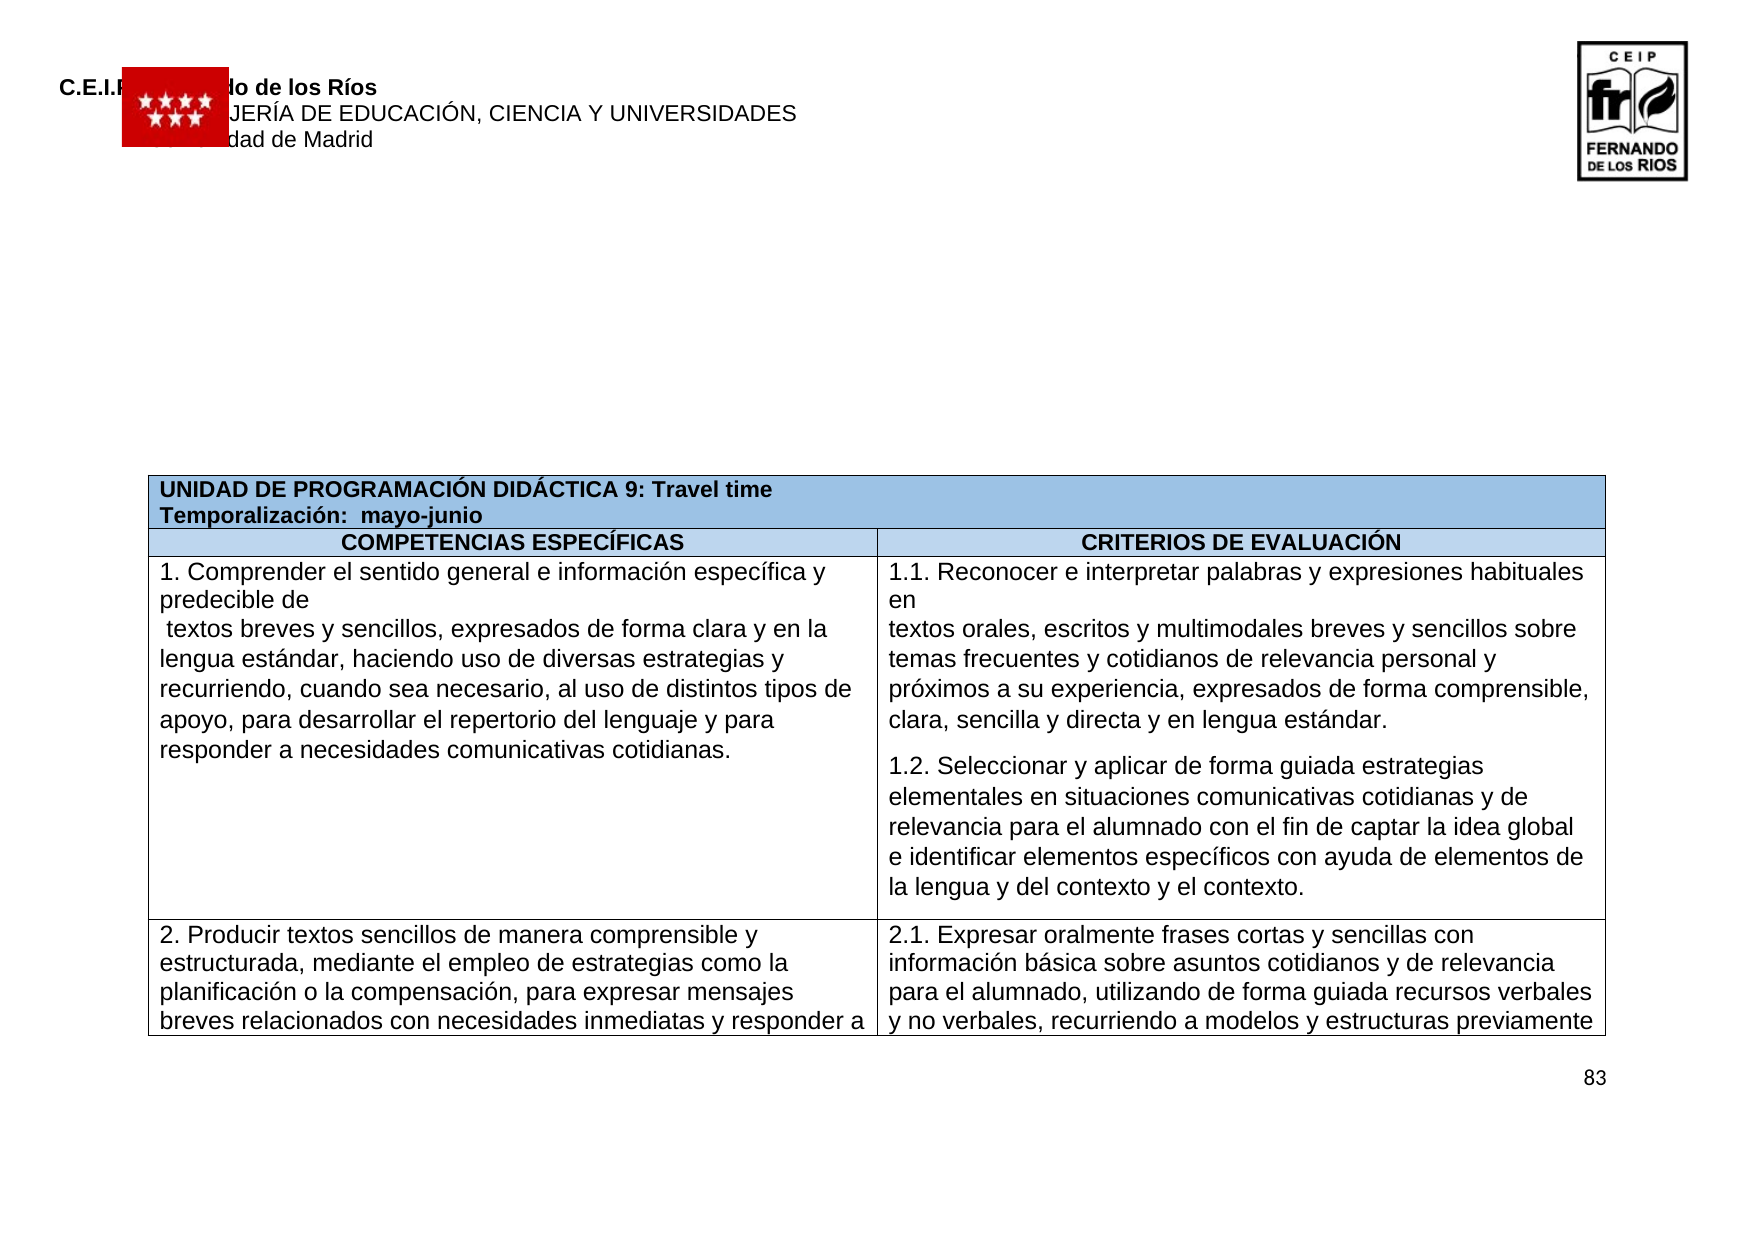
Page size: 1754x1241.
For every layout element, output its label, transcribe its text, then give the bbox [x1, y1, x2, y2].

table_cell 1. Comprender el sentido general e información específica y predecible de textos breves y sencillos, expresados de forma clara y en la lengua estándar, haciendo uso de diversas estrategias y recurriendo, cuando sea necesario, al uso de distintos tipos de apoyo, para desarrollar el repertorio del lenguaje y para responder a necesidades comunicativas cotidianas. [149, 557, 877, 918]
table_cell 1.1. Reconocer e interpretar palabras y expresiones habituales en textos orales, escritos y multimodales breves y sencillos sobre temas frecuentes y cotidianos de relevancia personal y próximos a su experiencia, expresados de forma comprensible, clara, sencilla y directa y en lengua estándar. 1.2. Seleccionar y aplicar de forma guiada estrategias elementales en situaciones comunicativas cotidianas y de relevancia para el alumnado con el fin de captar la idea global e identificar elementos específicos con ayuda de elementos de la lengua y del contexto y el contexto. [878, 557, 1605, 918]
table_cell COMPETENCIAS ESPECÍFICAS [149, 529, 877, 556]
table_cell 2. Producir textos sencillos de manera comprensible y estructurada, mediante el empleo de estrategias como la planificación o la compensación, para expresar mensajes breves relacionados con necesidades inmediatas y responder a [149, 920, 877, 1034]
table_cell CRITERIOS DE EVALUACIÓN [878, 529, 1605, 556]
table_cell 2.1. Expresar oralmente frases cortas y sencillas con información básica sobre asuntos cotidianos y de relevancia para el alumnado, utilizando de forma guiada recursos verbales y no verbales, recurriendo a modelos y estructuras previamente [878, 920, 1605, 1034]
table_header UNIDAD DE PROGRAMACIÓN DIDÁCTICA 9: Travel time Temporalización: mayo-junio [149, 476, 1605, 528]
